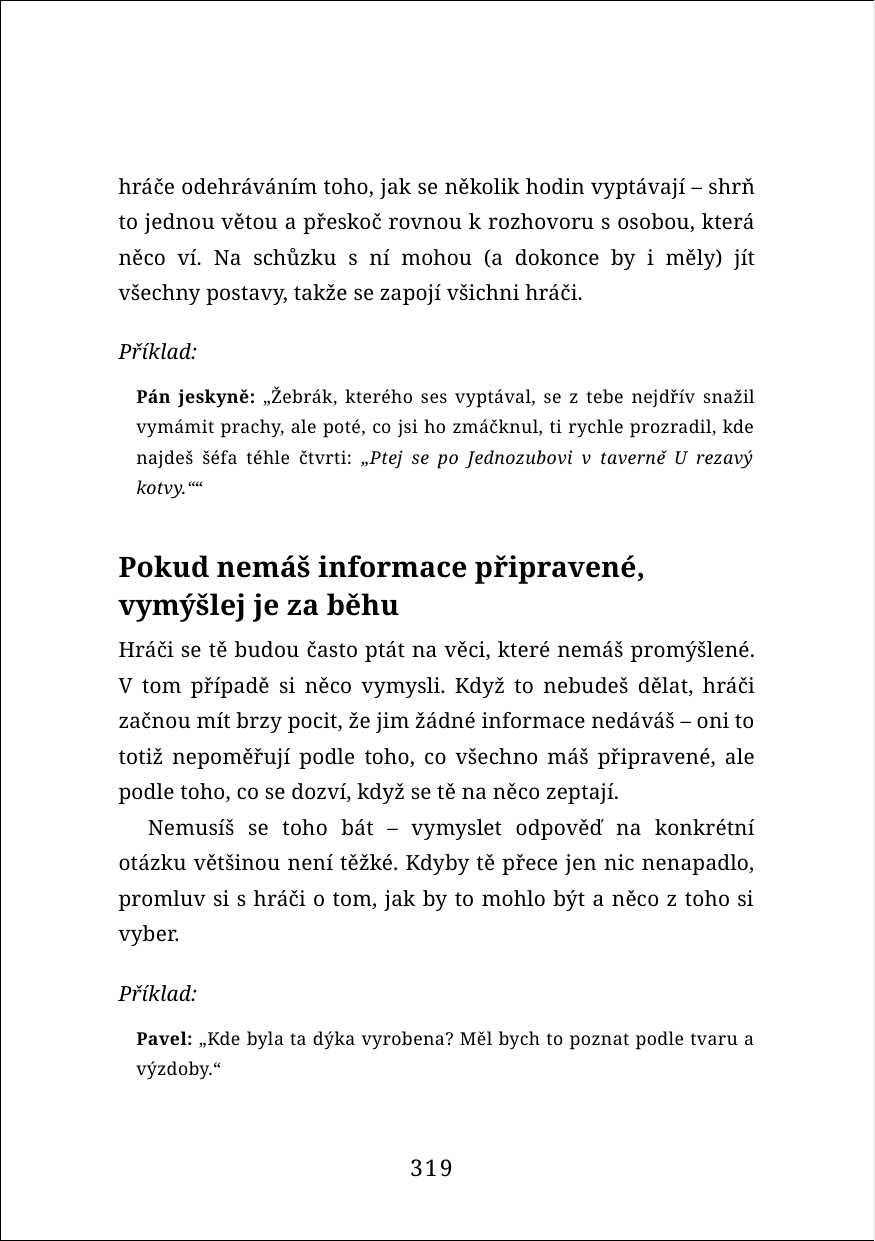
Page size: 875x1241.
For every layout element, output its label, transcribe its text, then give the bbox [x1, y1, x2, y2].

text Hráči se tě budou často ptát na věci, které nemáš promýšlené. V tom případě si něco vymysli. Když to nebudeš dělat, hráči začnou mít brzy pocit, že jim žádné informace nedáváš – oni to totiž nepoměřují podle toho, co všechno máš připravené, ale podle toho, co se dozví, když se tě na něco zeptají. Nemusíš se toho bát – vymyslet odpověď na konkrétní otázku většinou není těžké. Kdyby tě přece jen nic nenapadlo, promluv si s hráči o tom, jak by to mohlo být a něco z toho si vyber. [118, 635, 756, 948]
text Pán jeskyně: „Žebrák, kterého ses vyptával, se z tebe nejdřív snažil vymámit prachy, ale poté, co jsi ho zmáčknul, ti rychle prozradil, kde najdeš šéfa téhle čtvrti: „Ptej se po Jednozubovi v taverně U rezavý kotvy.““ [136, 385, 756, 499]
subtitle Pokud nemáš informace připravené, vymýšlej je za běhu [118, 547, 756, 624]
text Pavel: „Kde byla ta dýka vyrobena? Měl bych to poznat podle tvaru a výzdoby.“ [136, 1026, 756, 1080]
text hráče odehráváním toho, jak se několik hodin vyptávají – shrň to jednou větou a přeskoč rovnou k rozhovoru s osobou, která něco ví. Na schůzku s ní mohou (a dokonce by i měly) jít všechny postavy, takže se zapojí všichni hráči. [118, 172, 756, 307]
text Příklad: [118, 337, 756, 366]
text Příklad: [118, 979, 756, 1007]
